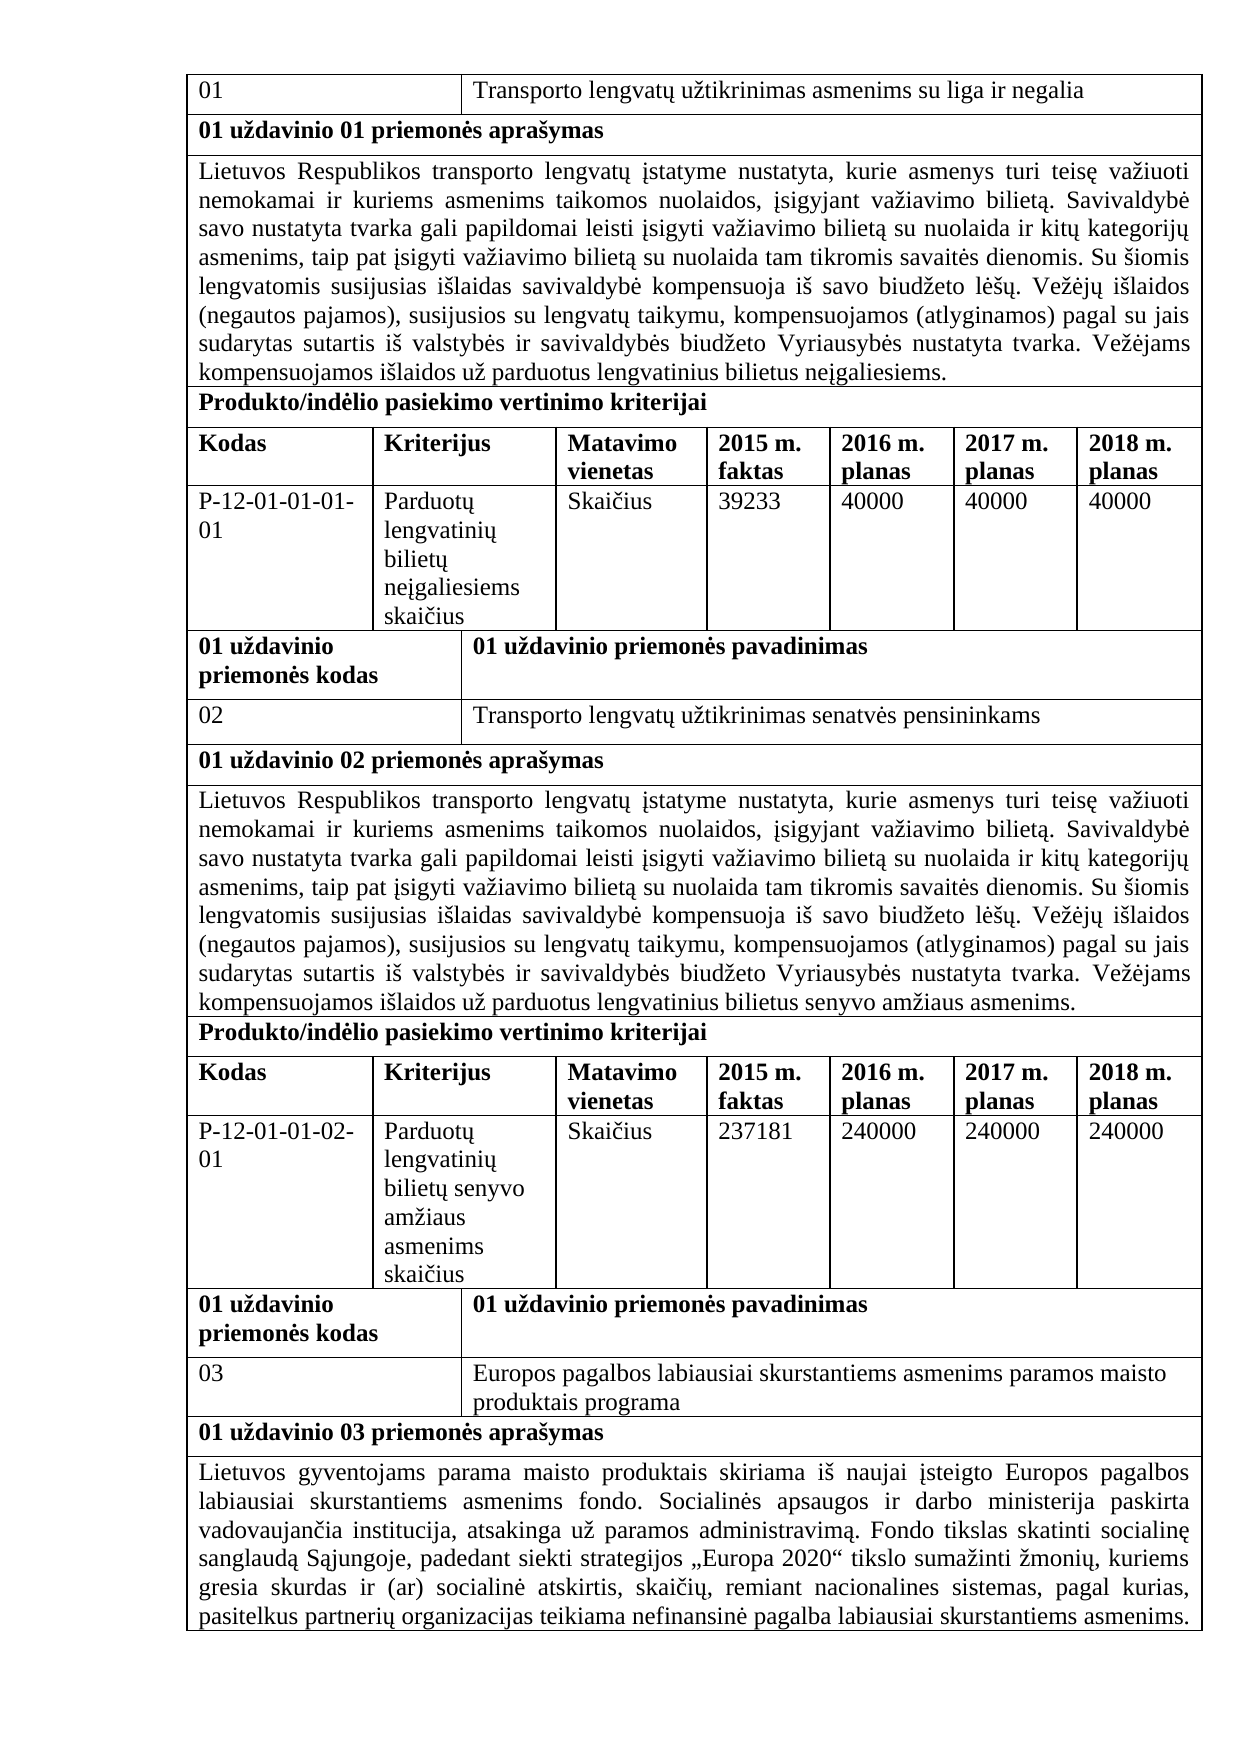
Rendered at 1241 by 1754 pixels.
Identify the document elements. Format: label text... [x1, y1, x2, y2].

table_cell 2016 m. planas [831, 428, 953, 485]
table_cell 01 uždavinio 02 priemonės aprašymas [188, 745, 1201, 784]
table_cell 39233 [708, 486, 829, 630]
table_cell 240000 [831, 1116, 953, 1288]
table_cell Europos pagalbos labiausiai skurstantiems asmenims paramos maisto produktais programa [462, 1358, 1201, 1416]
table_cell Matavimo vienetas [557, 1057, 706, 1115]
table_cell 2015 m. faktas [708, 1057, 829, 1115]
table_cell Kodas [188, 428, 372, 485]
table_cell Kriterijus [374, 428, 555, 485]
table_cell Parduotų lengvatinių bilietų senyvo amžiaus asmenims skaičius [374, 1116, 555, 1288]
table_cell Produkto/indėlio pasiekimo vertinimo kriterijai [188, 1017, 1201, 1056]
table_cell P-12-01-01-02-01 [188, 1116, 372, 1288]
table_cell 2018 m. planas [1078, 1057, 1201, 1115]
table_cell 01 uždavinio 01 priemonės aprašymas [188, 115, 1201, 155]
table_cell 01 uždavinio priemonės pavadinimas [462, 631, 1201, 699]
table_cell Transporto lengvatų užtikrinimas asmenims su liga ir negalia [462, 75, 1201, 114]
table_cell P-12-01-01-01-01 [188, 486, 372, 630]
table_cell Lietuvos Respublikos transporto lengvatų įstatyme nustatyta, kurie asmenys turi teisę važiuoti nemokamai ir kuriems asmenims taikomos nuolaidos, įsigyjant važiavimo bilietą. Savivaldybė savo nustatyta tvarka gali papildomai leisti įsigyti važiavimo bilietą su nuolaida ir kitų kategorijų asmenims, taip pat įsigyti važiavimo bilietą su nuolaida tam tikromis savaitės dienomis. Su šiomis lengvatomis susijusias išlaidas savivaldybė kompensuoja iš savo biudžeto lėšų. Vežėjų išlaidos (negautos pajamos), susijusios su lengvatų taikymu, kompensuojamos (atlyginamos) pagal su jais sudarytas sutartis iš valstybės ir savivaldybės biudžeto Vyriausybės nustatyta tvarka. Vežėjams kompensuojamos išlaidos už parduotus lengvatinius bilietus neįgaliesiems. [188, 156, 1201, 386]
table_cell Parduotų lengvatinių bilietų neįgaliesiems skaičius [374, 486, 555, 630]
table_cell 01 [188, 75, 461, 114]
table_cell 01 uždavinio priemonės kodas [188, 631, 461, 699]
table_cell Lietuvos gyventojams parama maisto produktais skiriama iš naujai įsteigto Europos pagalbos labiausiai skurstantiems asmenims fondo. Socialinės apsaugos ir darbo ministerija paskirta vadovaujančia institucija, atsakinga už paramos administravimą. Fondo tikslas skatinti socialinę sanglaudą Sąjungoje, padedant siekti strategijos „Europa 2020“ tikslo sumažinti žmonių, kuriems gresia skurdas ir (ar) socialinė atskirtis, skaičių, remiant nacionalines sistemas, pagal kurias, pasitelkus partnerių organizacijas teikiama nefinansinė pagalba labiausiai skurstantiems asmenims. [188, 1457, 1201, 1630]
table_cell Kodas [188, 1057, 372, 1115]
table_cell 2015 m. faktas [708, 428, 829, 485]
table_cell Produkto/indėlio pasiekimo vertinimo kriterijai [188, 387, 1201, 427]
table_cell 03 [188, 1358, 461, 1416]
table_cell 01 uždavinio 03 priemonės aprašymas [188, 1417, 1201, 1456]
table_cell 2017 m. planas [955, 428, 1076, 485]
table_cell 40000 [831, 486, 953, 630]
table_cell Kriterijus [374, 1057, 555, 1115]
table_cell 237181 [708, 1116, 829, 1288]
table_cell 2018 m. planas [1078, 428, 1201, 485]
table_cell 2016 m. planas [831, 1057, 953, 1115]
table_cell 02 [188, 700, 461, 744]
table_cell Matavimo vienetas [557, 428, 706, 485]
table_cell 40000 [955, 486, 1076, 630]
table_cell 2017 m. planas [955, 1057, 1076, 1115]
table_cell 01 uždavinio priemonės pavadinimas [462, 1289, 1201, 1357]
table_cell Transporto lengvatų užtikrinimas senatvės pensininkams [462, 700, 1201, 744]
table_cell Skaičius [557, 1116, 706, 1288]
table_cell 40000 [1078, 486, 1201, 630]
table_cell Skaičius [557, 486, 706, 630]
table_cell Lietuvos Respublikos transporto lengvatų įstatyme nustatyta, kurie asmenys turi teisę važiuoti nemokamai ir kuriems asmenims taikomos nuolaidos, įsigyjant važiavimo bilietą. Savivaldybė savo nustatyta tvarka gali papildomai leisti įsigyti važiavimo bilietą su nuolaida ir kitų kategorijų asmenims, taip pat įsigyti važiavimo bilietą su nuolaida tam tikromis savaitės dienomis. Su šiomis lengvatomis susijusias išlaidas savivaldybė kompensuoja iš savo biudžeto lėšų. Vežėjų išlaidos (negautos pajamos), susijusios su lengvatų taikymu, kompensuojamos (atlyginamos) pagal su jais sudarytas sutartis iš valstybės ir savivaldybės biudžeto Vyriausybės nustatyta tvarka. Vežėjams kompensuojamos išlaidos už parduotus lengvatinius bilietus senyvo amžiaus asmenims. [188, 786, 1201, 1016]
table_cell 240000 [1078, 1116, 1201, 1288]
table_cell 01 uždavinio priemonės kodas [188, 1289, 461, 1357]
table_cell 240000 [955, 1116, 1076, 1288]
